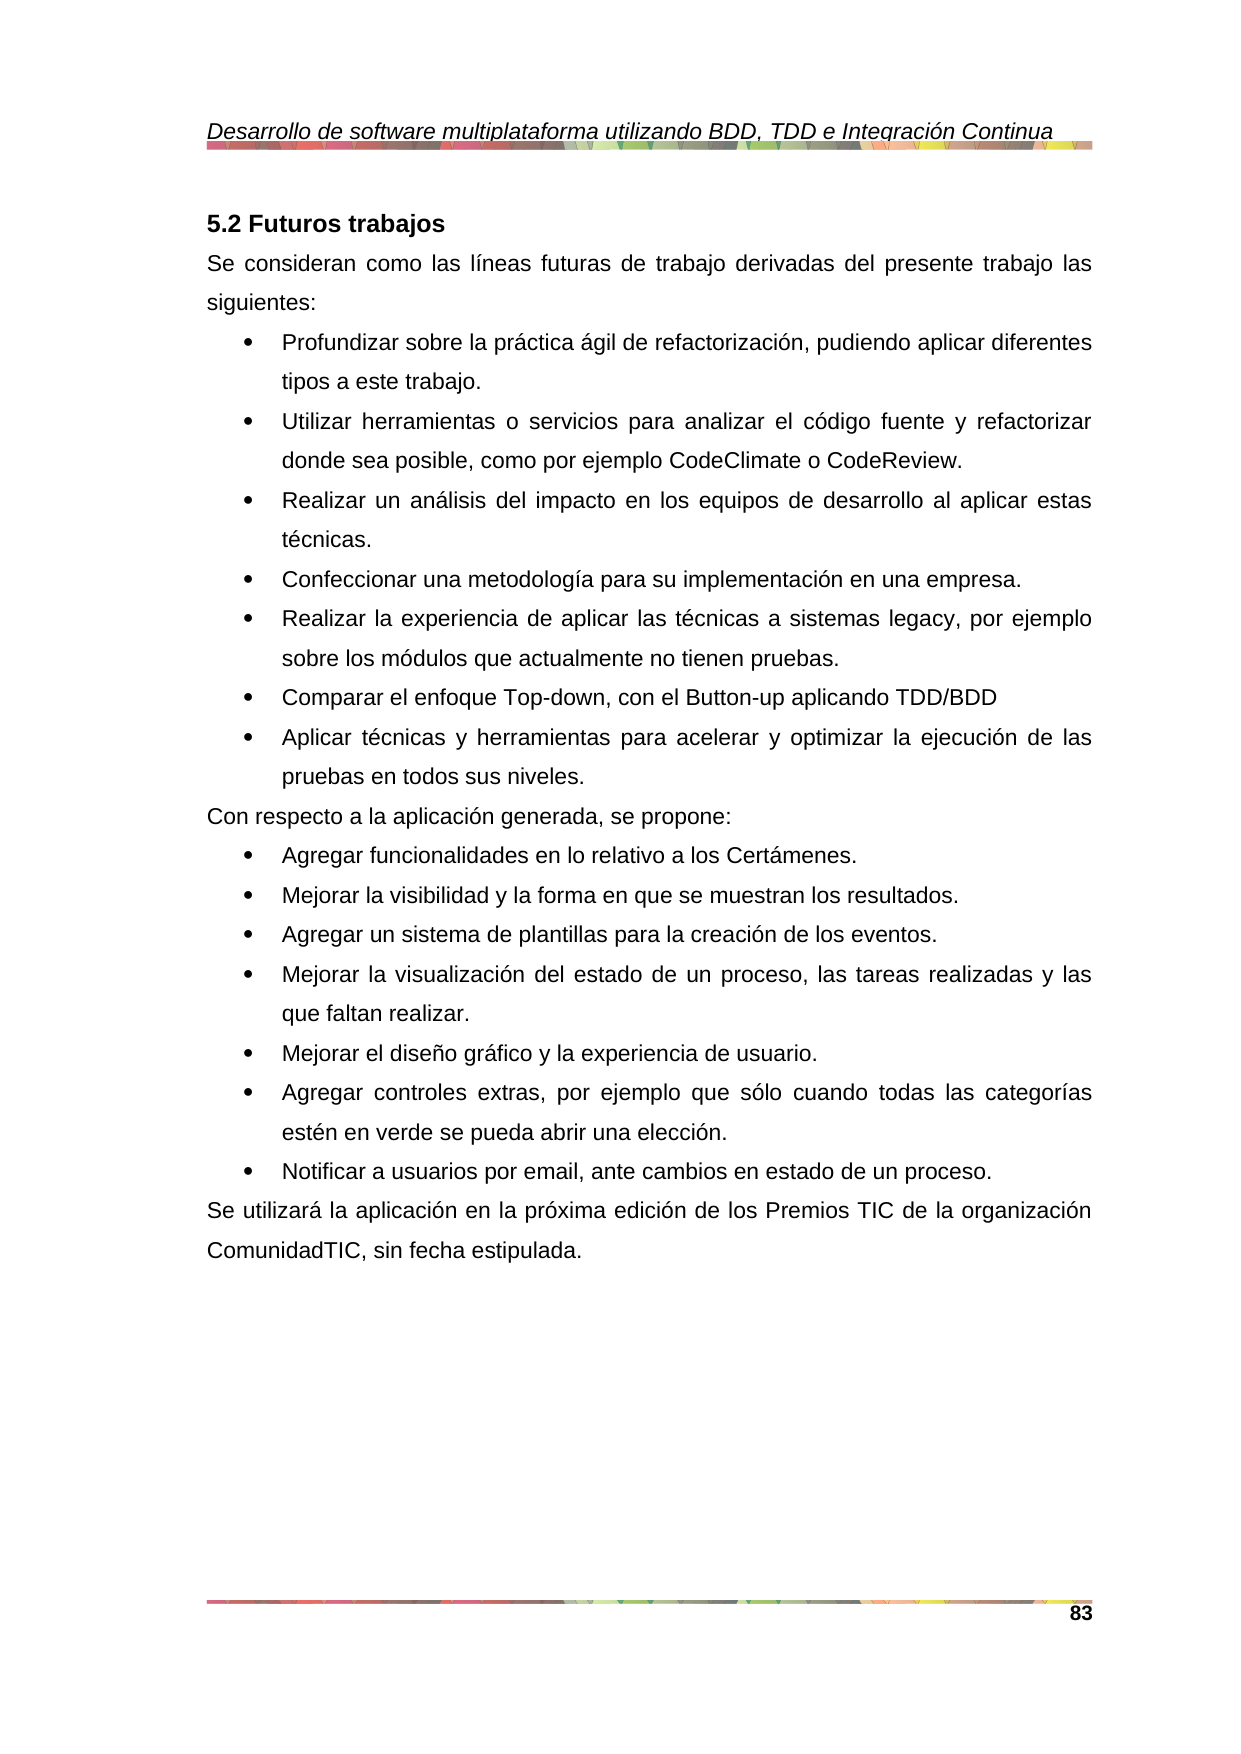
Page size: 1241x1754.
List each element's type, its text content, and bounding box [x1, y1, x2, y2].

list Agregar controles extras, por ejemplo que sólo cuando todas las categorías estén en verde se pueda abrir una elección. [244, 1079, 1093, 1145]
list Mejorar la visualización del estado de un proceso, las tareas realizadas y las que faltan realizar. [244, 961, 1093, 1026]
text Con respecto a la aplicación generada, se propone: [207, 803, 1093, 829]
list Comparar el enfoque Top-down, con el Button-up aplicando TDD/BDD [244, 684, 1093, 711]
list Utilizar herramientas o servicios para analizar el código fuente y refactorizar donde sea posible, como por ejemplo CodeClimate o CodeReview. [244, 408, 1093, 474]
list Realizar la experiencia de aplicar las técnicas a sistemas legacy, por ejemplo sobre los módulos que actualmente no tienen pruebas. [244, 605, 1093, 671]
list Realizar un análisis del impacto en los equipos de desarrollo al aplicar estas técnicas. [244, 487, 1093, 553]
subtitle 5.2 Futuros trabajos [207, 209, 1093, 237]
list Aplicar técnicas y herramientas para acelerar y optimizar la ejecución de las pruebas en todos sus niveles. [244, 724, 1093, 789]
text Se utilizará la aplicación en la próxima edición de los Premios TIC de la organización ComunidadTIC, sin fecha estipulada. [207, 1197, 1093, 1263]
text Se consideran como las líneas futuras de trabajo derivadas del presente trabajo las siguientes: [207, 250, 1093, 316]
list Mejorar el diseño gráfico y la experiencia de usuario. [244, 1039, 1093, 1066]
list Mejorar la visibilidad y la forma en que se muestran los resultados. [244, 882, 1093, 908]
list Confeccionar una metodología para su implementación en una empresa. [244, 566, 1093, 592]
list Agregar un sistema de plantillas para la creación de los eventos. [244, 921, 1093, 947]
list Profundizar sobre la práctica ágil de refactorización, pudiendo aplicar diferentes tipos a este trabajo. [244, 329, 1093, 395]
list Notificar a usuarios por email, ante cambios en estado de un proceso. [244, 1158, 1093, 1184]
list Agregar funcionalidades en lo relativo a los Certámenes. [244, 842, 1093, 868]
